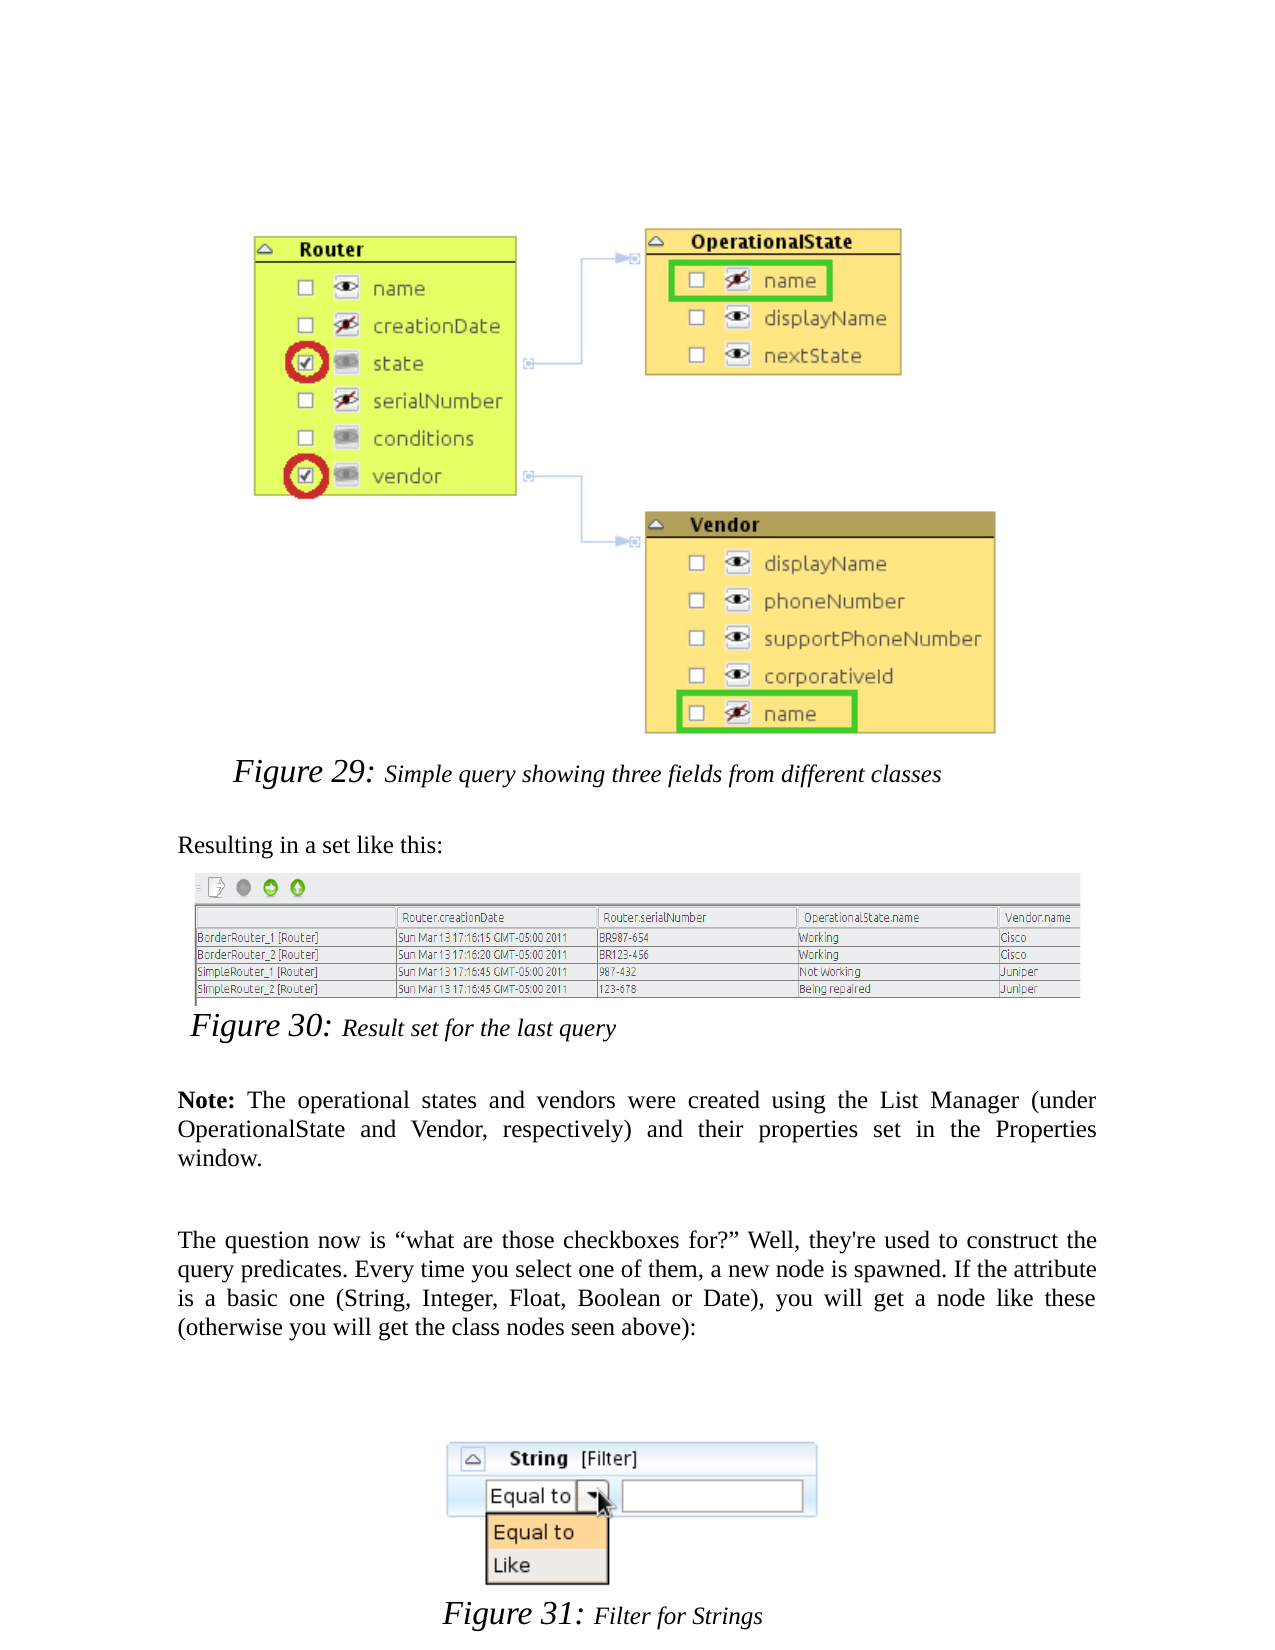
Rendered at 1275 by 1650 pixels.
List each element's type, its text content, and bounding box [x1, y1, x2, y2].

text Note: The operational states and vendors were created using the List Manager (under OperationalState and Vendor, respectively) and their properties set in the Properties window. [177, 1085, 1098, 1172]
list Result set for the last query [190, 1006, 1085, 1044]
list [442, 1414, 820, 1420]
list Filter for Strings [442, 1593, 820, 1631]
picture [442, 1420, 821, 1593]
list Simple query showing three fields from different classes [233, 751, 1042, 789]
text Resulting in a set like this: [177, 831, 1098, 859]
picture [194, 871, 1081, 1006]
text The question now is “what are those checkboxes for?” Well, they're used to construct the query predicates. Every time you select one of them, a new node is spawned. If the attribute is a basic one (String, Integer, Float, Boolean or Date), you will get a node like these (otherwise you will get the class nodes seen above): [177, 1225, 1098, 1340]
picture [237, 177, 1038, 751]
